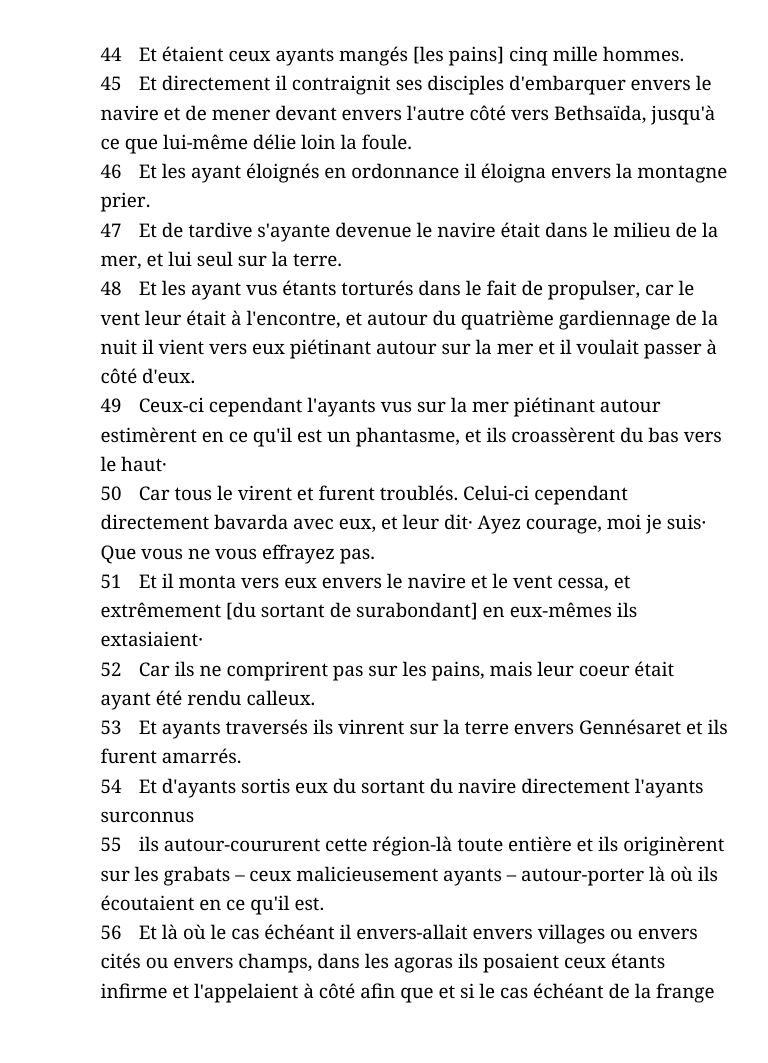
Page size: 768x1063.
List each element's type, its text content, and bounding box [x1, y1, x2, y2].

text 44 Et étaient ceux ayants mangés [les pains] cinq mille hommes. 45 Et directement il contraignit ses disciples d'embarquer envers le navire et de mener devant envers l'autre côté vers Bethsaïda, jusqu'à ce que lui-même délie loin la foule. 46 Et les ayant éloignés en ordonnance il éloigna envers la montagne prier. 47 Et de tardive s'ayante devenue le navire était dans le milieu de la mer, et lui seul sur la terre. 48 Et les ayant vus étants torturés dans le fait de propulser, car le vent leur était à l'encontre, et autour du quatrième gardiennage de la nuit il vient vers eux piétinant autour sur la mer et il voulait passer à côté d'eux. 49 Ceux-ci cependant l'ayants vus sur la mer piétinant autour estimèrent en ce qu'il est un phantasme, et ils croassèrent du bas vers le haut· 50 Car tous le virent et furent troublés. Celui-ci cependant directement bavarda avec eux, et leur dit· Ayez courage, moi je suis· Que vous ne vous effrayez pas. 51 Et il monta vers eux envers le navire et le vent cessa, et extrêmement [du sortant de surabondant] en eux-mêmes ils extasiaient· 52 Car ils ne comprirent pas sur les pains, mais leur coeur était ayant été rendu calleux. 53 Et ayants traversés ils vinrent sur la terre envers Gennésaret et ils furent amarrés. 54 Et d'ayants sortis eux du sortant du navire directement l'ayants surconnus 55 ils autour-coururent cette région-là toute entière et ils originèrent sur les grabats – ceux malicieusement ayants – autour-porter là où ils écoutaient en ce qu'il est. 56 Et là où le cas échéant il envers-allait envers villages ou envers cités ou envers champs, dans les agoras ils posaient ceux étants infirme et l'appelaient à côté afin que et si le cas échéant de la frange [100, 41, 729, 1003]
